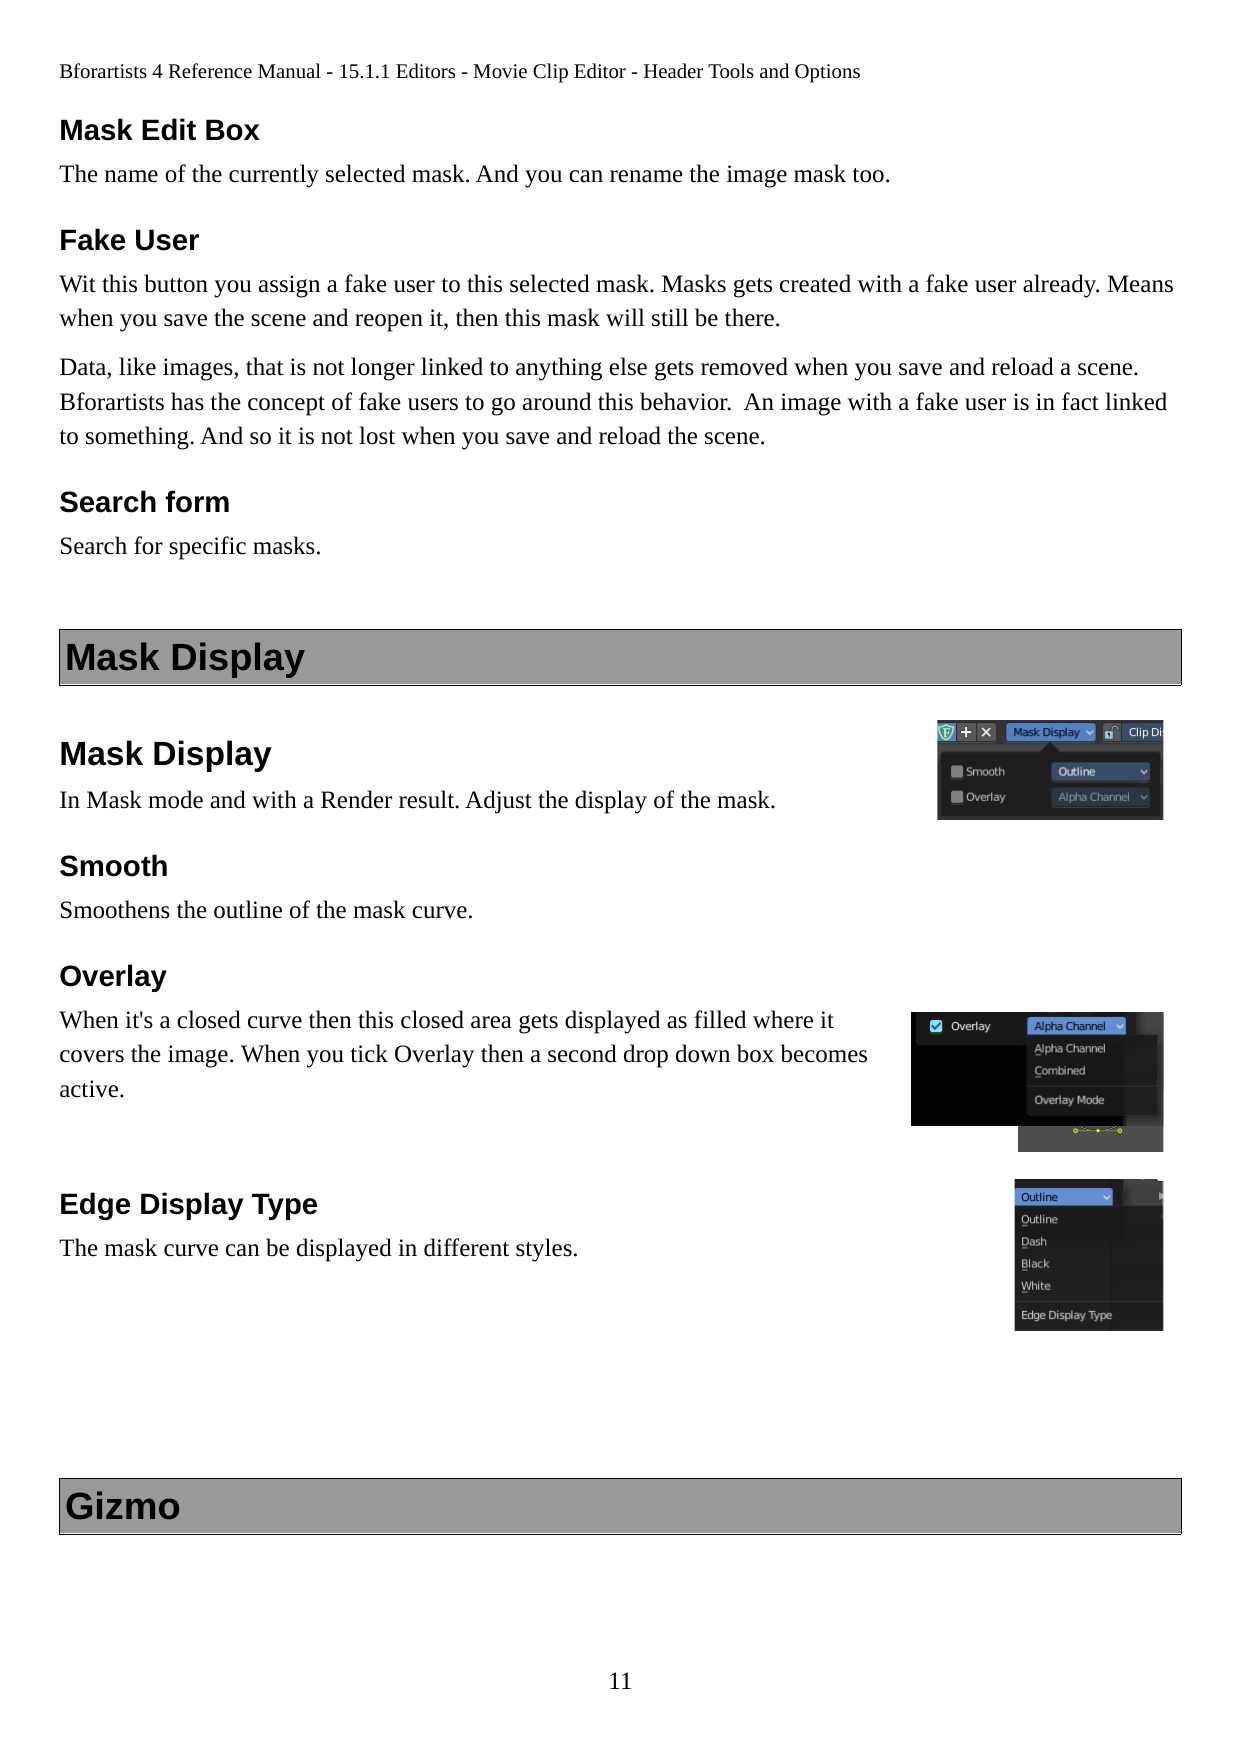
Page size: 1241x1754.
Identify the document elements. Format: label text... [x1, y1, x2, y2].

subtitle Search form [59, 485, 1181, 519]
text In Mask mode and with a Render result. Adjust the display of the mask. [59, 785, 937, 814]
subtitle Mask Edit Box [59, 113, 1181, 146]
subtitle Smooth [59, 849, 1181, 883]
picture [937, 720, 1164, 820]
subtitle Mask Display [59, 734, 937, 773]
subtitle Overlay [59, 959, 1181, 993]
text When it's a closed curve then this closed area gets displayed as filled where it covers the image. When you tick Overlay then a second drop down box becomes active. [59, 1005, 1181, 1103]
text Data, like images, that is not longer linked to anything else gets removed when you save and reload a scene. Bforartists has the concept of fake users to go around this behavior. An image with a fake user is in fact linked to something. And so it is not lost when you save and reload the scene. [59, 352, 1181, 450]
text Search for specific masks. [59, 531, 1181, 560]
picture [911, 1012, 1164, 1152]
text The mask curve can be displayed in different styles. [59, 1233, 1014, 1262]
text Wit this button you assign a fake user to this selected mask. Masks gets created with a fake user already. Means when you save the scene and reopen it, then this mask will still be there. [59, 269, 1181, 332]
text The name of the currently selected mask. And you can rename the image mask too. [59, 159, 1181, 188]
subtitle [1164, 1187, 1181, 1221]
subtitle Fake User [59, 222, 1181, 256]
subtitle Edge Display Type [59, 1187, 1014, 1221]
text Smoothens the outline of the mask curve. [59, 895, 1181, 924]
subtitle [1164, 734, 1181, 773]
table_header Mask Display [60, 630, 1181, 684]
table_header Gizmo [60, 1479, 1181, 1533]
picture [1014, 1179, 1164, 1331]
